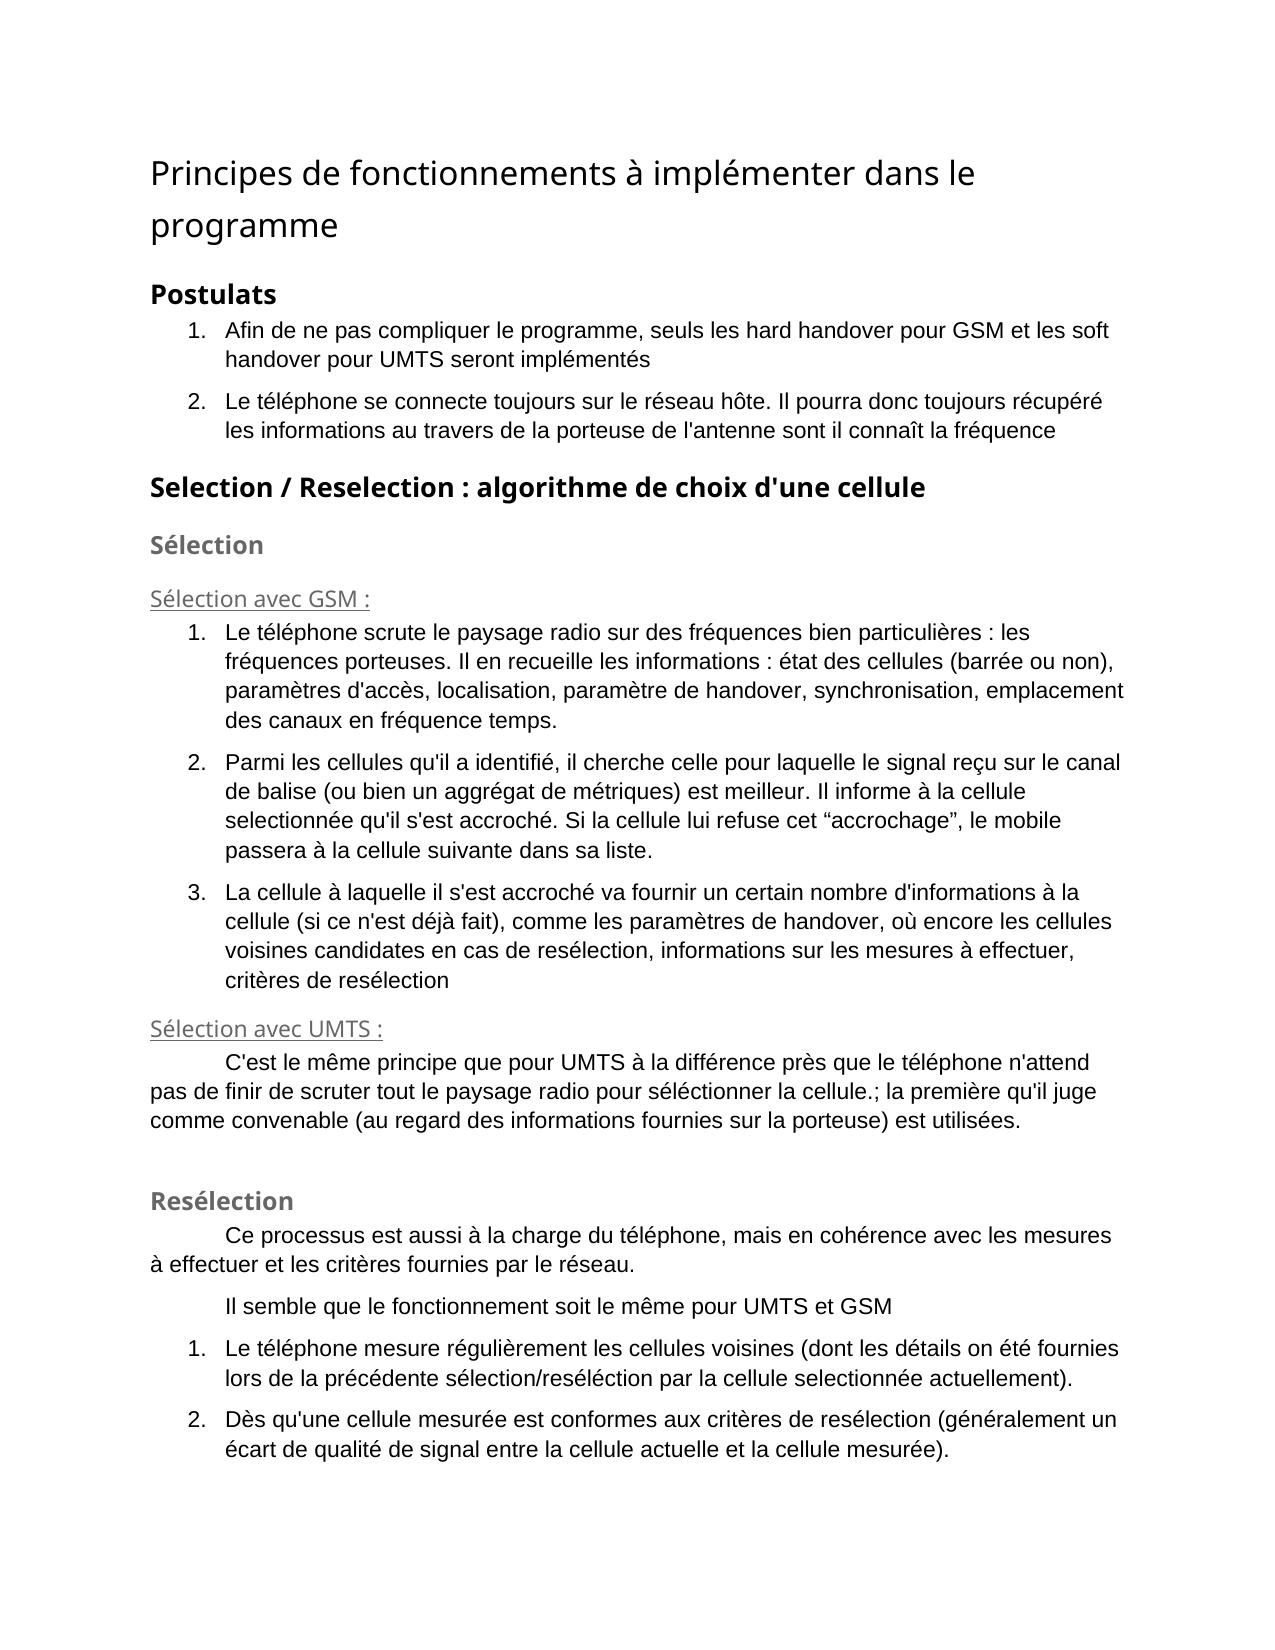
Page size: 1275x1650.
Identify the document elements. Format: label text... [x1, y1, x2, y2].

subtitle Principes de fonctionnements à implémenter dans le programme [150, 150, 1125, 248]
subtitle Resélection [150, 1183, 1125, 1218]
list La cellule à laquelle il s'est accroché va fournir un certain nombre d'informations à la cellule (si ce n'est déjà fait), comme les paramètres de handover, où encore les cellules voisines candidates en cas de resélection, informations sur les mesures à effectuer, critères de resélection [187, 879, 1125, 993]
list Le téléphone se connecte toujours sur le réseau hôte. Il pourra donc toujours récupéré les informations au travers de la porteuse de l'antenne sont il connaît la fréquence [187, 389, 1125, 444]
list Le téléphone mesure régulièrement les cellules voisines (dont les détails on été fournies lors de la précédente sélection/reséléction par la cellule selectionnée actuellement). [187, 1336, 1125, 1391]
subtitle Sélection [150, 527, 1125, 562]
subtitle Sélection avec UMTS : [150, 1013, 1125, 1045]
list Dès qu'une cellule mesurée est conformes aux critères de resélection (généralement un écart de qualité de signal entre la cellule actuelle et la cellule mesurée). [187, 1407, 1125, 1462]
list Afin de ne pas compliquer le programme, seuls les hard handover pour GSM et les soft handover pour UMTS seront implémentés [187, 318, 1125, 373]
subtitle Selection / Reselection : algorithme de choix d'une cellule [150, 468, 1125, 505]
list Le téléphone scrute le paysage radio sur des fréquences bien particulières : les fréquences porteuses. Il en recueille les informations : état des cellules (barrée ou non), paramètres d'accès, localisation, paramètre de handover, synchronisation, emplacement des canaux en fréquence temps. [187, 619, 1125, 733]
text Il semble que le fonctionnement soit le même pour UMTS et GSM [150, 1294, 1125, 1319]
text C'est le même principe que pour UMTS à la différence près que le téléphone n'attend pas de finir de scruter tout le paysage radio pour séléctionner la cellule.; la première qu'il juge comme convenable (au regard des informations fournies sur la porteuse) est utilisées. [150, 1049, 1125, 1134]
list Parmi les cellules qu'il a identifié, il cherche celle pour laquelle le signal reçu sur le canal de balise (ou bien un aggrégat de métriques) est meilleur. Il informe à la cellule selectionnée qu'il s'est accroché. Si la cellule lui refuse cet “accrochage”, le mobile passera à la cellule suivante dans sa liste. [187, 749, 1125, 863]
subtitle Sélection avec GSM : [150, 583, 1125, 614]
subtitle Postulats [150, 275, 1125, 312]
text Ce processus est aussi à la charge du téléphone, mais en cohérence avec les mesures à effectuer et les critères fournies par le réseau. [150, 1223, 1125, 1278]
